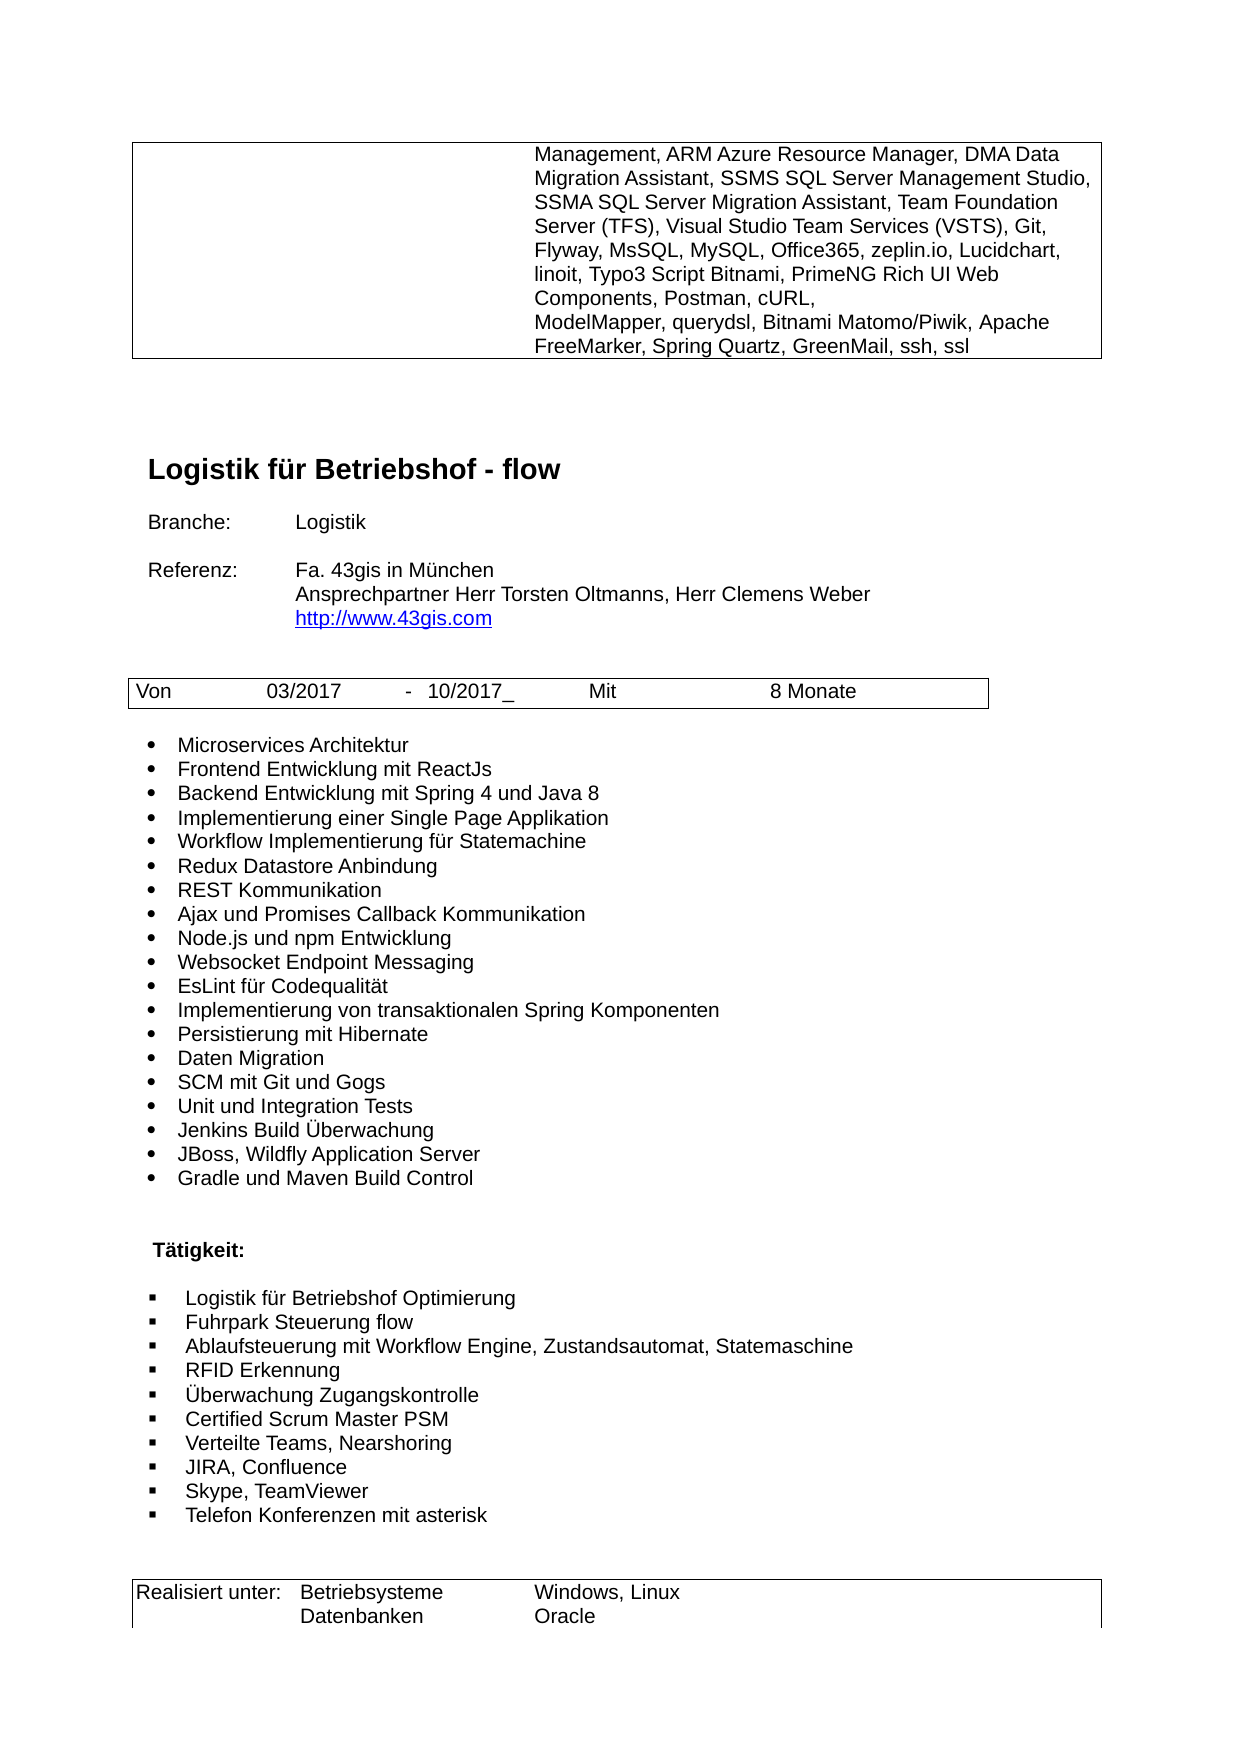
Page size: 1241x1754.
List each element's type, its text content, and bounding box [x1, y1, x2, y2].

table_header Realisiert unter: [133, 1580, 297, 1628]
list Frontend Entwicklung mit ReactJs [148, 757, 1110, 781]
text Tätigkeit: [152, 1238, 1110, 1262]
text http://www.43gis.com [221, 606, 1110, 630]
table_header - [398, 679, 420, 708]
table_header Betriebsysteme Datenbanken [297, 1580, 531, 1628]
table_header 10/2017_ [420, 679, 581, 708]
table_header 8 Monate [763, 679, 988, 708]
table_cell [297, 143, 531, 357]
table_cell [133, 143, 297, 357]
list Implementierung von transaktionalen Spring Komponenten [148, 998, 1110, 1022]
list Jenkins Build Überwachung [148, 1118, 1110, 1142]
text Ansprechpartner Herr Torsten Oltmanns, Herr Clemens Weber [148, 582, 1110, 606]
list JIRA, Confluence [148, 1454, 1110, 1479]
list Persistierung mit Hibernate [148, 1022, 1110, 1046]
list Logistik für Betriebshof Optimierung [148, 1286, 1110, 1310]
list Backend Entwicklung mit Spring 4 und Java 8 [148, 781, 1110, 805]
text Referenz: Fa. 43gis in München [148, 558, 1110, 582]
list Redux Datastore Anbindung [148, 853, 1110, 877]
list SCM mit Git und Gogs [148, 1070, 1110, 1094]
table_header 03/2017 [259, 679, 398, 708]
list Workflow Implementierung für Statemachine [148, 829, 1110, 853]
list Websocket Endpoint Messaging [148, 950, 1110, 974]
list Unit und Integration Tests [148, 1094, 1110, 1118]
list RFID Erkennung [148, 1358, 1110, 1382]
list Fuhrpark Steuerung flow [148, 1310, 1110, 1334]
text Branche: Logistik [148, 510, 1110, 534]
list Daten Migration [148, 1046, 1110, 1070]
subtitle Logistik für Betriebshof - flow [148, 452, 1110, 486]
table_header Von [129, 679, 259, 708]
list Certified Scrum Master PSM [148, 1406, 1110, 1431]
table_header Mit [581, 679, 762, 708]
list Verteilte Teams, Nearshoring [148, 1431, 1110, 1454]
list Ablaufsteuerung mit Workflow Engine, Zustandsautomat, Statemaschine [148, 1334, 1110, 1358]
list JBoss, Wildfly Application Server [148, 1142, 1110, 1166]
list Ajax und Promises Callback Kommunikation [148, 902, 1110, 926]
list Implementierung einer Single Page Applikation [148, 805, 1110, 829]
list Telefon Konferenzen mit asterisk [148, 1503, 1110, 1527]
list Node.js und npm Entwicklung [148, 926, 1110, 950]
table_header Windows, Linux Oracle [531, 1580, 1101, 1628]
list Microservices Architektur [148, 733, 1110, 757]
table_cell Management, ARM Azure Resource Manager, DMA Data Migration Assistant, SSMS SQL Server Management Studio, SSMA SQL Server Migration Assistant, Team Foundation Server (TFS), Visual Studio Team Services (VSTS), Git, Flyway, MsSQL, MySQL, Office365, zeplin.io, Lucidchart, linoit, Typo3 Script Bitnami, PrimeNG Rich UI Web Components, Postman, cURL, ModelMapper, querydsl, Bitnami Matomo/Piwik, Apache FreeMarker, Spring Quartz, GreenMail, ssh, ssl [531, 143, 1101, 357]
list Gradle und Maven Build Control [148, 1166, 1110, 1190]
list EsLint für Codequalität [148, 974, 1110, 998]
list REST Kommunikation [148, 877, 1110, 902]
list Skype, TeamViewer [148, 1479, 1110, 1503]
list Überwachung Zugangskontrolle [148, 1382, 1110, 1406]
